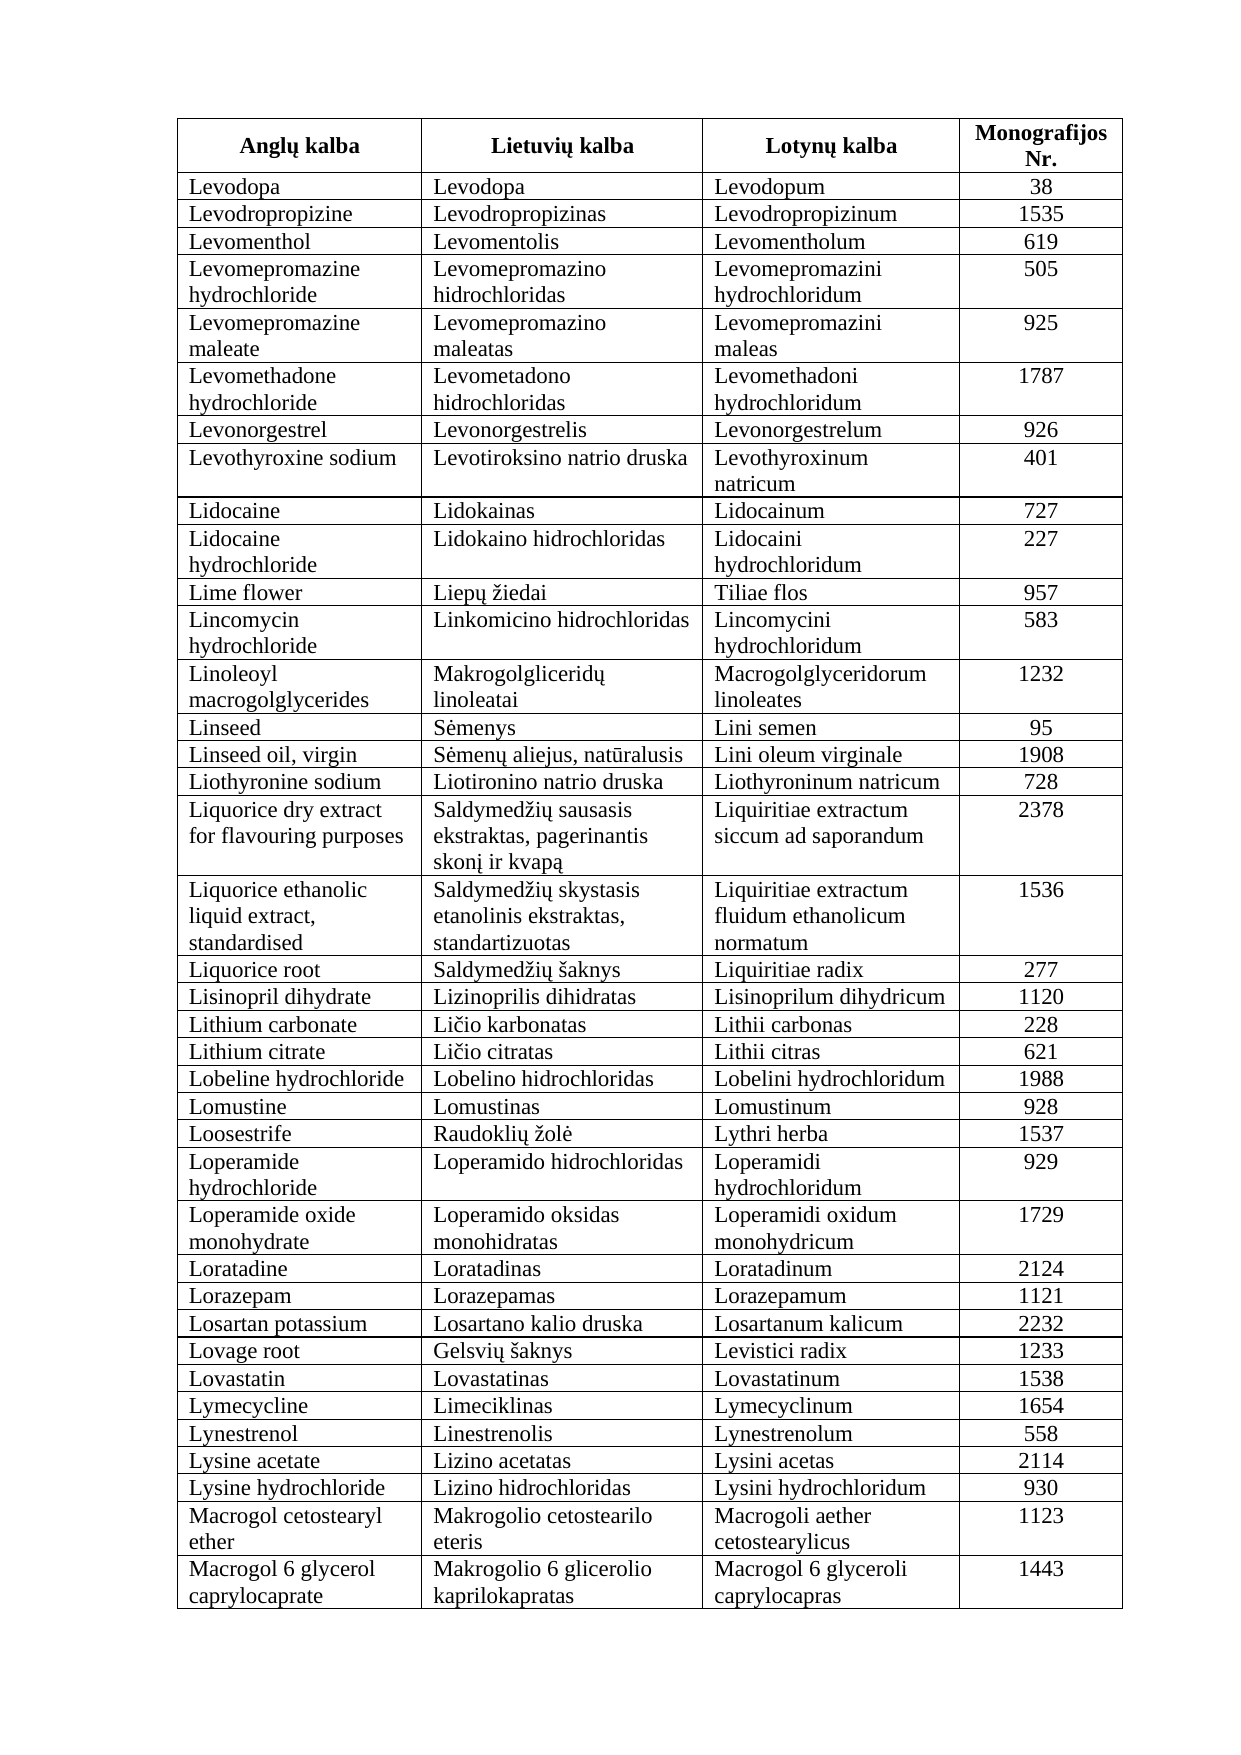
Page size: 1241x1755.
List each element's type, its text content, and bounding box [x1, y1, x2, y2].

table_cell 928 [960, 1093, 1122, 1119]
table_cell Levodopum [703, 173, 959, 199]
table_cell 1654 [960, 1392, 1122, 1418]
table_cell Lidokainas [422, 498, 702, 524]
table_cell 1787 [960, 363, 1122, 415]
table_cell Levomethadoni hydrochloridum [703, 363, 959, 415]
table_cell 1443 [960, 1556, 1122, 1608]
table_cell 1232 [960, 660, 1122, 712]
table_cell Lynestrenol [178, 1420, 421, 1446]
table_cell Loperamido hidrochloridas [422, 1148, 702, 1200]
table_cell Liothyronine sodium [178, 768, 421, 795]
table_cell 1120 [960, 983, 1122, 1010]
table_cell Lysine acetate [178, 1447, 421, 1473]
table_cell Lysini acetas [703, 1447, 959, 1473]
table_cell Lythri herba [703, 1120, 959, 1147]
table_cell Levothyroxinum natricum [703, 444, 959, 496]
table_cell Lidocaine hydrochloride [178, 525, 421, 578]
table_cell Macrogoli aether cetostearylicus [703, 1502, 959, 1554]
table_cell Liotironino natrio druska [422, 768, 702, 795]
table_cell Levomepromazini hydrochloridum [703, 255, 959, 308]
table_cell 728 [960, 768, 1122, 795]
table_cell Sėmenys [422, 714, 702, 740]
table_cell Levomepromazino maleatas [422, 309, 702, 362]
table_cell Loperamido oksidas monohidratas [422, 1201, 702, 1254]
table_cell Lomustinas [422, 1093, 702, 1119]
table_cell 929 [960, 1148, 1122, 1200]
table_cell 621 [960, 1038, 1122, 1064]
table_cell Lidocainum [703, 498, 959, 524]
table_cell Liquiritiae extractum fluidum ethanolicum normatum [703, 876, 959, 955]
table_cell 227 [960, 525, 1122, 578]
table_cell Lorazepam [178, 1283, 421, 1309]
table_cell Lobelini hydrochloridum [703, 1066, 959, 1092]
table_cell Lisinoprilum dihydricum [703, 983, 959, 1010]
table_cell 583 [960, 606, 1122, 659]
table_cell Lithium carbonate [178, 1011, 421, 1037]
table_cell 558 [960, 1420, 1122, 1446]
table_cell Macrogol cetostearyl ether [178, 1502, 421, 1554]
table_cell Lithium citrate [178, 1038, 421, 1064]
table_cell 925 [960, 309, 1122, 362]
table_cell Loratadinas [422, 1255, 702, 1282]
table_cell Lomustinum [703, 1093, 959, 1119]
table_cell Lisinopril dihydrate [178, 983, 421, 1010]
table_cell 930 [960, 1474, 1122, 1501]
table_cell Makrogolio cetostearilo eteris [422, 1502, 702, 1554]
table_cell 1988 [960, 1066, 1122, 1092]
table_cell Linestrenolis [422, 1420, 702, 1446]
table_cell Levomepromazine hydrochloride [178, 255, 421, 308]
table_cell Loperamidi oxidum monohydricum [703, 1201, 959, 1254]
table_cell 619 [960, 228, 1122, 254]
table_cell Levistici radix [703, 1338, 959, 1364]
table_cell Lobeline hydrochloride [178, 1066, 421, 1092]
table_cell Levonorgestrelum [703, 416, 959, 443]
table_cell Liquorice ethanolic liquid extract, standardised [178, 876, 421, 955]
table_header Lotynų kalba [703, 119, 959, 172]
table_cell 401 [960, 444, 1122, 496]
table_cell Lovastatinas [422, 1365, 702, 1391]
table_cell Lini oleum virginale [703, 741, 959, 767]
table_cell Lysine hydrochloride [178, 1474, 421, 1501]
table_cell 1233 [960, 1338, 1122, 1364]
table_cell Levomenthol [178, 228, 421, 254]
table_cell 2232 [960, 1310, 1122, 1336]
table_cell Makrogolgliceridų linoleatai [422, 660, 702, 712]
table_cell Loratadine [178, 1255, 421, 1282]
table_cell Levomentholum [703, 228, 959, 254]
table_cell Liothyroninum natricum [703, 768, 959, 795]
table_cell Gelsvių šaknys [422, 1338, 702, 1364]
table_cell Lomustine [178, 1093, 421, 1119]
table_cell Loperamide oxide monohydrate [178, 1201, 421, 1254]
table_cell Makrogolio 6 glicerolio kaprilokapratas [422, 1556, 702, 1608]
table_cell Levomentolis [422, 228, 702, 254]
table_cell Lithii carbonas [703, 1011, 959, 1037]
table_cell Levometadono hidrochloridas [422, 363, 702, 415]
table_cell 1908 [960, 741, 1122, 767]
table_cell Loperamidi hydrochloridum [703, 1148, 959, 1200]
table_header Anglų kalba [178, 119, 421, 172]
table_header Lietuvių kalba [422, 119, 702, 172]
table_cell 1536 [960, 876, 1122, 955]
table_cell Lini semen [703, 714, 959, 740]
table_cell Losartanum kalicum [703, 1310, 959, 1336]
table_cell Liepų žiedai [422, 579, 702, 605]
table_cell 38 [960, 173, 1122, 199]
table_cell 277 [960, 956, 1122, 982]
table_cell Liquorice root [178, 956, 421, 982]
table_cell Levomepromazino hidrochloridas [422, 255, 702, 308]
table_cell 2114 [960, 1447, 1122, 1473]
table_cell Lincomycin hydrochloride [178, 606, 421, 659]
table_cell Lovastatinum [703, 1365, 959, 1391]
table_cell 505 [960, 255, 1122, 308]
table_cell Levodopa [178, 173, 421, 199]
table_cell Levotiroksino natrio druska [422, 444, 702, 496]
table_cell Levodropropizine [178, 200, 421, 227]
table_cell Saldymedžių skystasis etanolinis ekstraktas, standartizuotas [422, 876, 702, 955]
table_cell Lime flower [178, 579, 421, 605]
table_cell Levodopa [422, 173, 702, 199]
table_cell Levodropropizinas [422, 200, 702, 227]
table_cell Losartano kalio druska [422, 1310, 702, 1336]
table_cell 1535 [960, 200, 1122, 227]
table_cell Lorazepamum [703, 1283, 959, 1309]
table_cell Lidocaine [178, 498, 421, 524]
table_cell Levomethadone hydrochloride [178, 363, 421, 415]
table_cell Lincomycini hydrochloridum [703, 606, 959, 659]
table_cell Saldymedžių sausasis ekstraktas, pagerinantis skonį ir kvapą [422, 796, 702, 875]
table_cell Losartan potassium [178, 1310, 421, 1336]
table_cell Lidokaino hidrochloridas [422, 525, 702, 578]
table_cell Loperamide hydrochloride [178, 1148, 421, 1200]
table_cell Lorazepamas [422, 1283, 702, 1309]
table_cell 1538 [960, 1365, 1122, 1391]
table_cell Lynestrenolum [703, 1420, 959, 1446]
table_cell Lizino hidrochloridas [422, 1474, 702, 1501]
table_cell 95 [960, 714, 1122, 740]
table_cell Linoleoyl macrogolglycerides [178, 660, 421, 712]
table_cell Liquiritiae radix [703, 956, 959, 982]
table_cell Linkomicino hidrochloridas [422, 606, 702, 659]
table_cell Levothyroxine sodium [178, 444, 421, 496]
table_cell 1537 [960, 1120, 1122, 1147]
table_cell 727 [960, 498, 1122, 524]
table_cell Lobelino hidrochloridas [422, 1066, 702, 1092]
table_cell Ličio karbonatas [422, 1011, 702, 1037]
table_cell Levomepromazini maleas [703, 309, 959, 362]
table_cell Lizinoprilis dihidratas [422, 983, 702, 1010]
table_cell Lithii citras [703, 1038, 959, 1064]
table_header Monografijos Nr. [960, 119, 1122, 172]
table_cell Lovage root [178, 1338, 421, 1364]
table_cell Raudoklių žolė [422, 1120, 702, 1147]
table_cell Lidocaini hydrochloridum [703, 525, 959, 578]
table_cell Levonorgestrelis [422, 416, 702, 443]
table_cell Levodropropizinum [703, 200, 959, 227]
table_cell Lysini hydrochloridum [703, 1474, 959, 1501]
table_cell Levomepromazine maleate [178, 309, 421, 362]
table_cell 1121 [960, 1283, 1122, 1309]
table_cell Lizino acetatas [422, 1447, 702, 1473]
table_cell Lymecycline [178, 1392, 421, 1418]
table_cell 2124 [960, 1255, 1122, 1282]
table_cell Lymecyclinum [703, 1392, 959, 1418]
table_cell 957 [960, 579, 1122, 605]
table_cell Lovastatin [178, 1365, 421, 1391]
table_cell Limeciklinas [422, 1392, 702, 1418]
table_cell Macrogol 6 glycerol caprylocaprate [178, 1556, 421, 1608]
table_cell Macrogolglyceridorum linoleates [703, 660, 959, 712]
table_cell Linseed oil, virgin [178, 741, 421, 767]
table_cell Liquiritiae extractum siccum ad saporandum [703, 796, 959, 875]
table_cell Ličio citratas [422, 1038, 702, 1064]
table_cell 926 [960, 416, 1122, 443]
table_cell Levonorgestrel [178, 416, 421, 443]
table_cell Loratadinum [703, 1255, 959, 1282]
table_cell 228 [960, 1011, 1122, 1037]
table_cell 2378 [960, 796, 1122, 875]
table_cell Sėmenų aliejus, natūralusis [422, 741, 702, 767]
table_cell Tiliae flos [703, 579, 959, 605]
table_cell 1123 [960, 1502, 1122, 1554]
table_cell 1729 [960, 1201, 1122, 1254]
table_cell Macrogol 6 glyceroli caprylocapras [703, 1556, 959, 1608]
table_cell Liquorice dry extract for flavouring purposes [178, 796, 421, 875]
table_cell Loosestrife [178, 1120, 421, 1147]
table_cell Linseed [178, 714, 421, 740]
table_cell Saldymedžių šaknys [422, 956, 702, 982]
